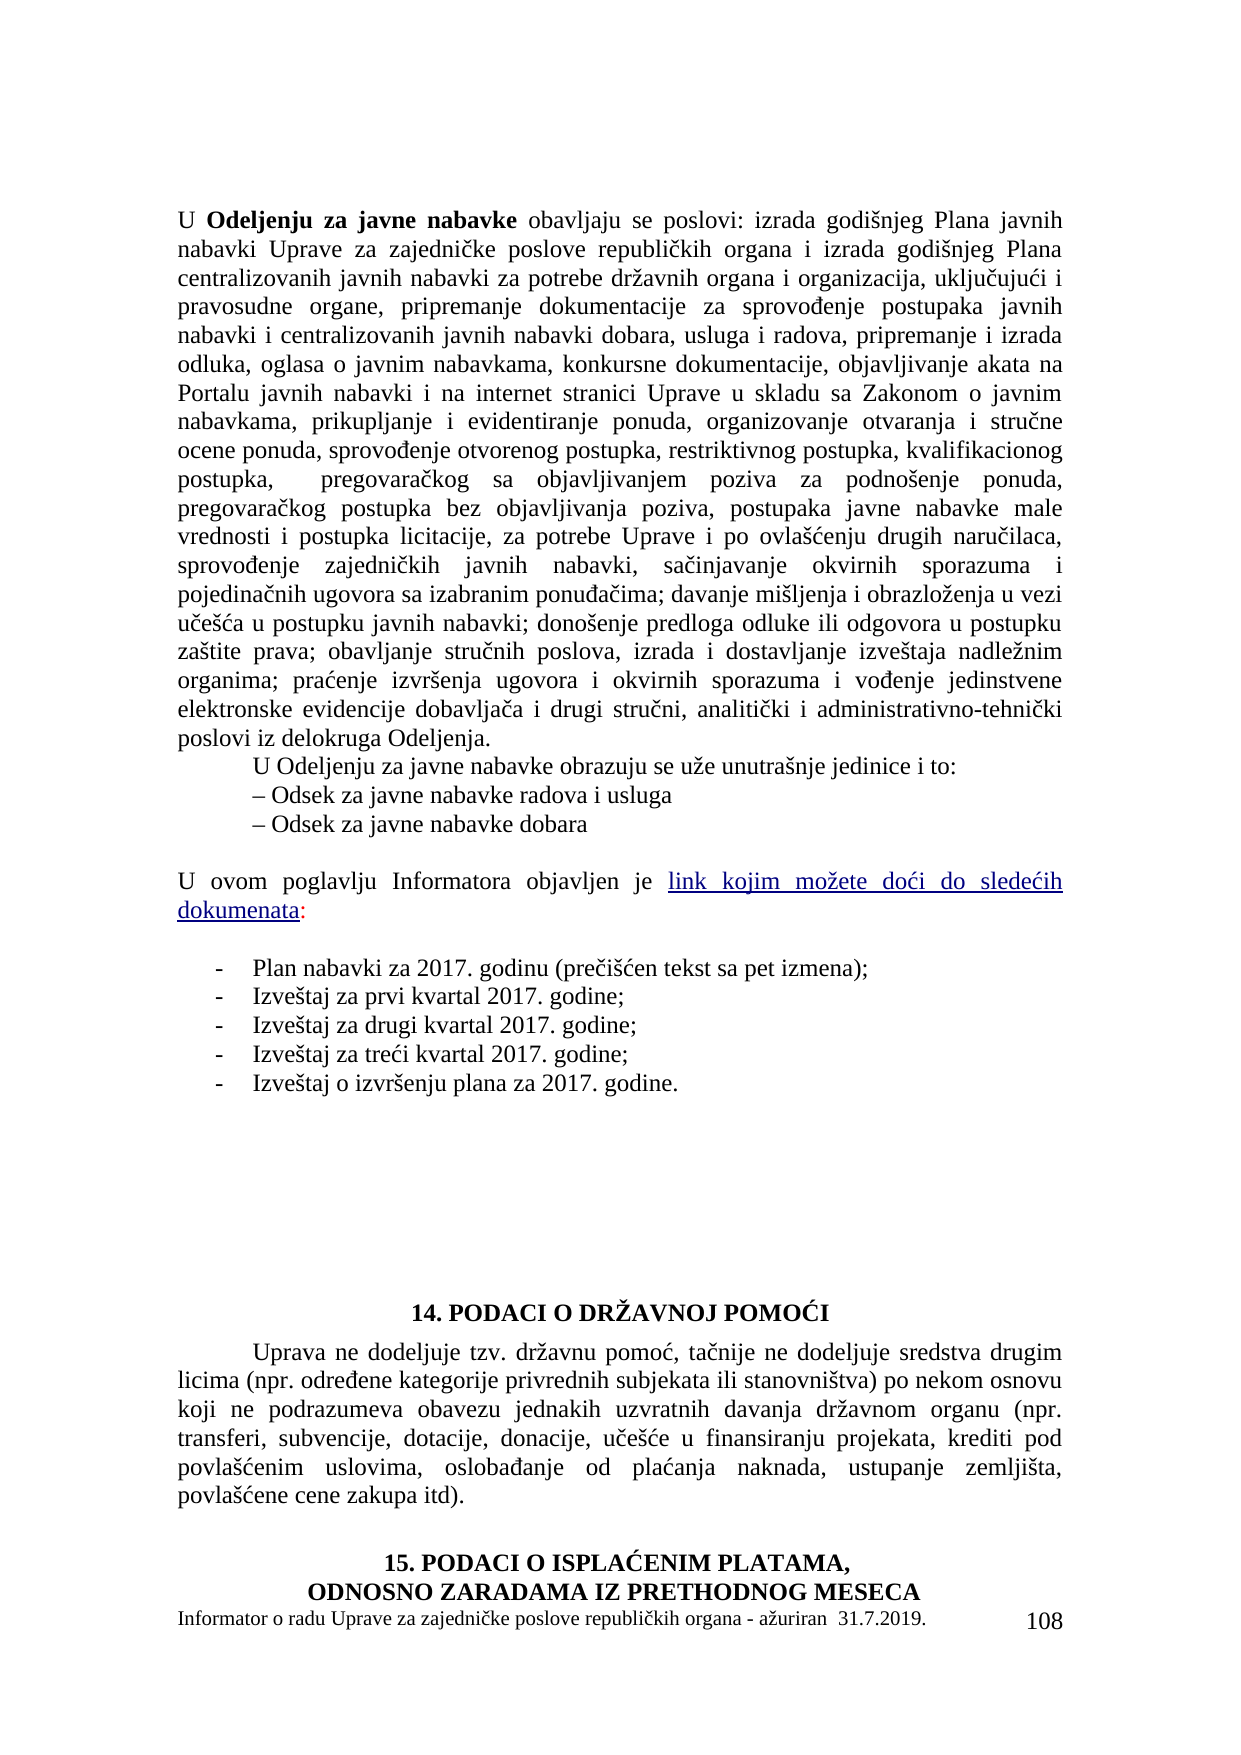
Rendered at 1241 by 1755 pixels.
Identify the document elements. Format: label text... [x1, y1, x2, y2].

text – Odsek za javne nabavke dobara [177, 809, 1063, 838]
text U Odelјenju za javne nabavke obavlјaju se poslovi: izrada godišnjeg Plana javnih nabavki Uprave za zajedničke poslove republičkih organa i izrada godišnjeg Plana centralizovanih javnih nabavki za potrebe državnih organa i organizacija, uklјučujući i pravosudne organe, pripremanje dokumentacije za sprovođenje postupaka javnih nabavki i centralizovanih javnih nabavki dobara, usluga i radova, pripremanje i izrada odluka, oglasa o javnim nabavkama, konkursne dokumentacije, objavlјivanje akata na Portalu javnih nabavki i na internet stranici Uprave u skladu sa Zakonom o javnim nabavkama, prikuplјanje i evidentiranje ponuda, organizovanje otvaranja i stručne ocene ponuda, sprovođenje otvorenog postupka, restriktivnog postupka, kvalifikacionog postupka, pregovaračkog sa objavlјivanjem poziva za podnošenje ponuda, pregovaračkog postupka bez objavlјivanja poziva, postupaka javne nabavke male vrednosti i postupka licitacije, za potrebe Uprave i po ovlašćenju drugih naručilaca, sprovođenje zajedničkih javnih nabavki, sačinjavanje okvirnih sporazuma i pojedinačnih ugovora sa izabranim ponuđačima; davanje mišlјenja i obrazloženja u vezi učešća u postupku javnih nabavki; donošenje predloga odluke ili odgovora u postupku zaštite prava; obavlјanje stručnih poslova, izrada i dostavlјanje izveštaja nadležnim organima; praćenje izvršenja ugovora i okvirnih sporazuma i vođenje jedinstvene elektronske evidencije dobavlјača i drugi stručni, analitički i administrativno-tehnički poslovi iz delokruga Odelјenja. [177, 205, 1063, 751]
text – Odsek za javne nabavke radova i usluga [177, 780, 1063, 809]
list Plan nabavki za 2017. godinu (prečišćen tekst sa pet izmena); [215, 953, 1063, 981]
list Izveštaj za prvi kvartal 2017. godine; [215, 981, 1063, 1010]
text 15. PODACI O ISPLAĆENIM PLATAMA, [177, 1548, 1063, 1577]
text U ovom poglavlјu Informatora objavlјen je link kojim možete doći do sledećih dokumenata: [177, 866, 1063, 924]
list Izveštaj o izvršenju plana za 2017. godine. [215, 1068, 1063, 1096]
list Izveštaj za drugi kvartal 2017. godine; [215, 1010, 1063, 1039]
text Uprava ne dodelјuje tzv. državnu pomoć, tačnije ne dodelјuje sredstva drugim licima (npr. određene kategorije privrednih subjekata ili stanovništva) po nekom osnovu koji ne podrazumeva obavezu jednakih uzvratnih davanja državnom organu (npr. transferi, subvencije, dotacije, donacije, učešće u finansiranju projekata, krediti pod povlašćenim uslovima, oslobađanje od plaćanja naknada, ustupanje zemlјišta, povlašćene cene zakupa itd). [177, 1337, 1063, 1509]
list Izveštaj za treći kvartal 2017. godine; [215, 1039, 1063, 1068]
text 14. PODACI O DRŽAVNOJ POMOĆI [177, 1298, 1063, 1326]
text ODNOSNO ZARADAMA IZ PRETHODNOG MESECA [177, 1577, 1063, 1606]
text U Odelјenju za javne nabavke obrazuju se uže unutrašnje jedinice i to: [177, 751, 1063, 780]
